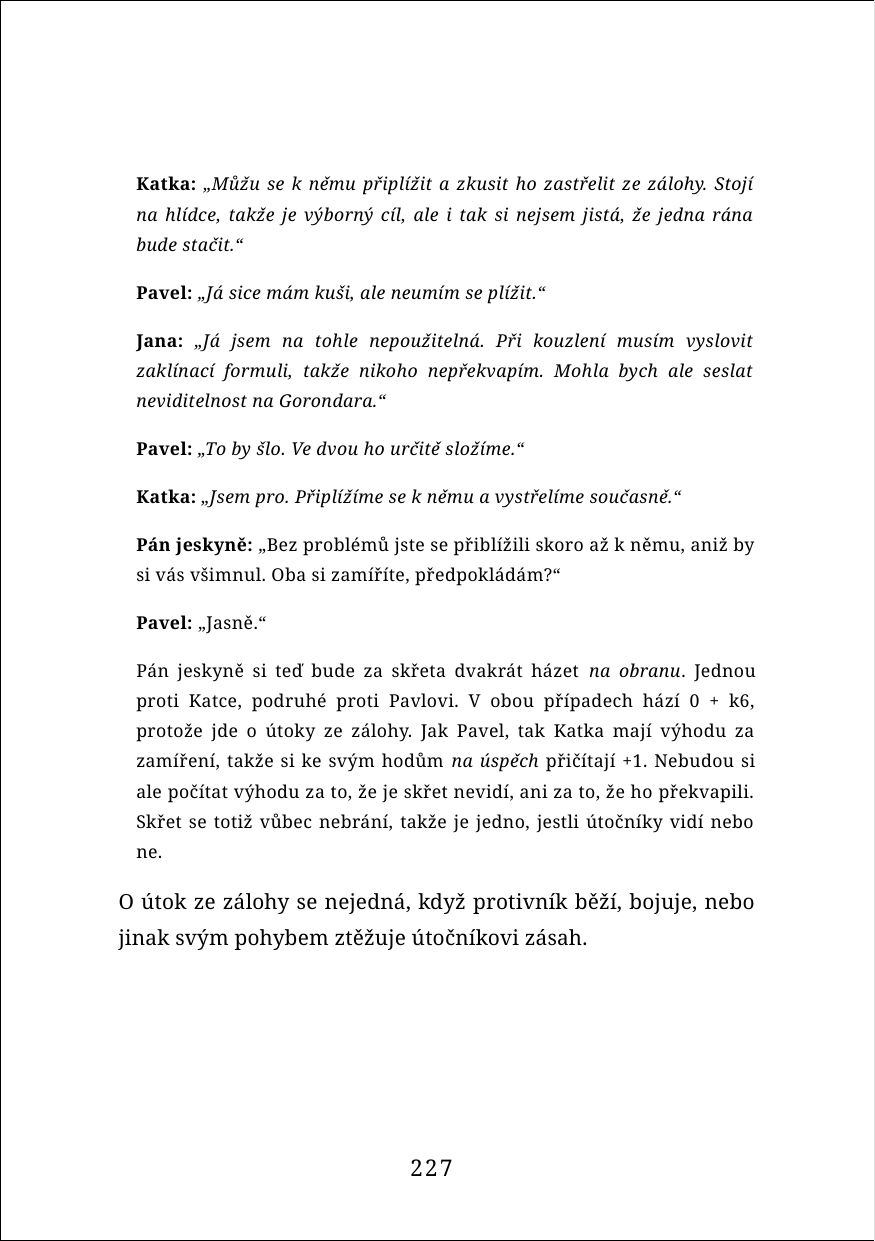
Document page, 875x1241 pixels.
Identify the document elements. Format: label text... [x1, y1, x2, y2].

text Pavel: „Já sice mám kuši, ale neumím se plížit.“ [136, 280, 756, 304]
text Pán jeskyně: „Bez problémů jste se přiblížili skoro až k němu, aniž by si vás všimnul. Oba si zamíříte, předpokládám?“ [136, 532, 756, 587]
text Pavel: „To by šlo. Ve dvou ho určitě složíme.“ [136, 436, 756, 461]
text Katka: „Můžu se k němu připlížit a zkusit ho zastřelit ze zálohy. Stojí na hlídce, takže je výborný cíl, ale i tak si nejsem jistá, že jedna rána bude stačit.“ [136, 172, 756, 256]
text Pavel: „Jasně.“ [136, 610, 756, 634]
text Jana: „Já jsem na tohle nepoužitelná. Při kouzlení musím vyslovit zaklínací formuli, takže nikoho nepřekvapím. Mohla bych ale seslat neviditelnost na Gorondara.“ [136, 328, 756, 413]
text Pán jeskyně si teď bude za skřeta dvakrát házet na obranu. Jednou proti Katce, podruhé proti Pavlovi. V obou případech hází 0 + k6, protože jde o útoky ze zálohy. Jak Pavel, tak Katka mají výhodu za zamíření, takže si ke svým hodům na úspěch přičítají +1. Nebudou si ale počítat výhodu za to, že je skřet nevidí, ani za to, že ho překvapili. Skřet se totiž vůbec nebrání, takže je jedno, jestli útočníky vidí nebo ne. [136, 658, 756, 864]
text O útok ze zálohy se nejedná, když protivník běží, bojuje, nebo jinak svým pohybem ztěžuje útočníkovi zásah. [118, 887, 756, 951]
text Katka: „Jsem pro. Připlížíme se k němu a vystřelíme současně.“ [136, 484, 756, 508]
